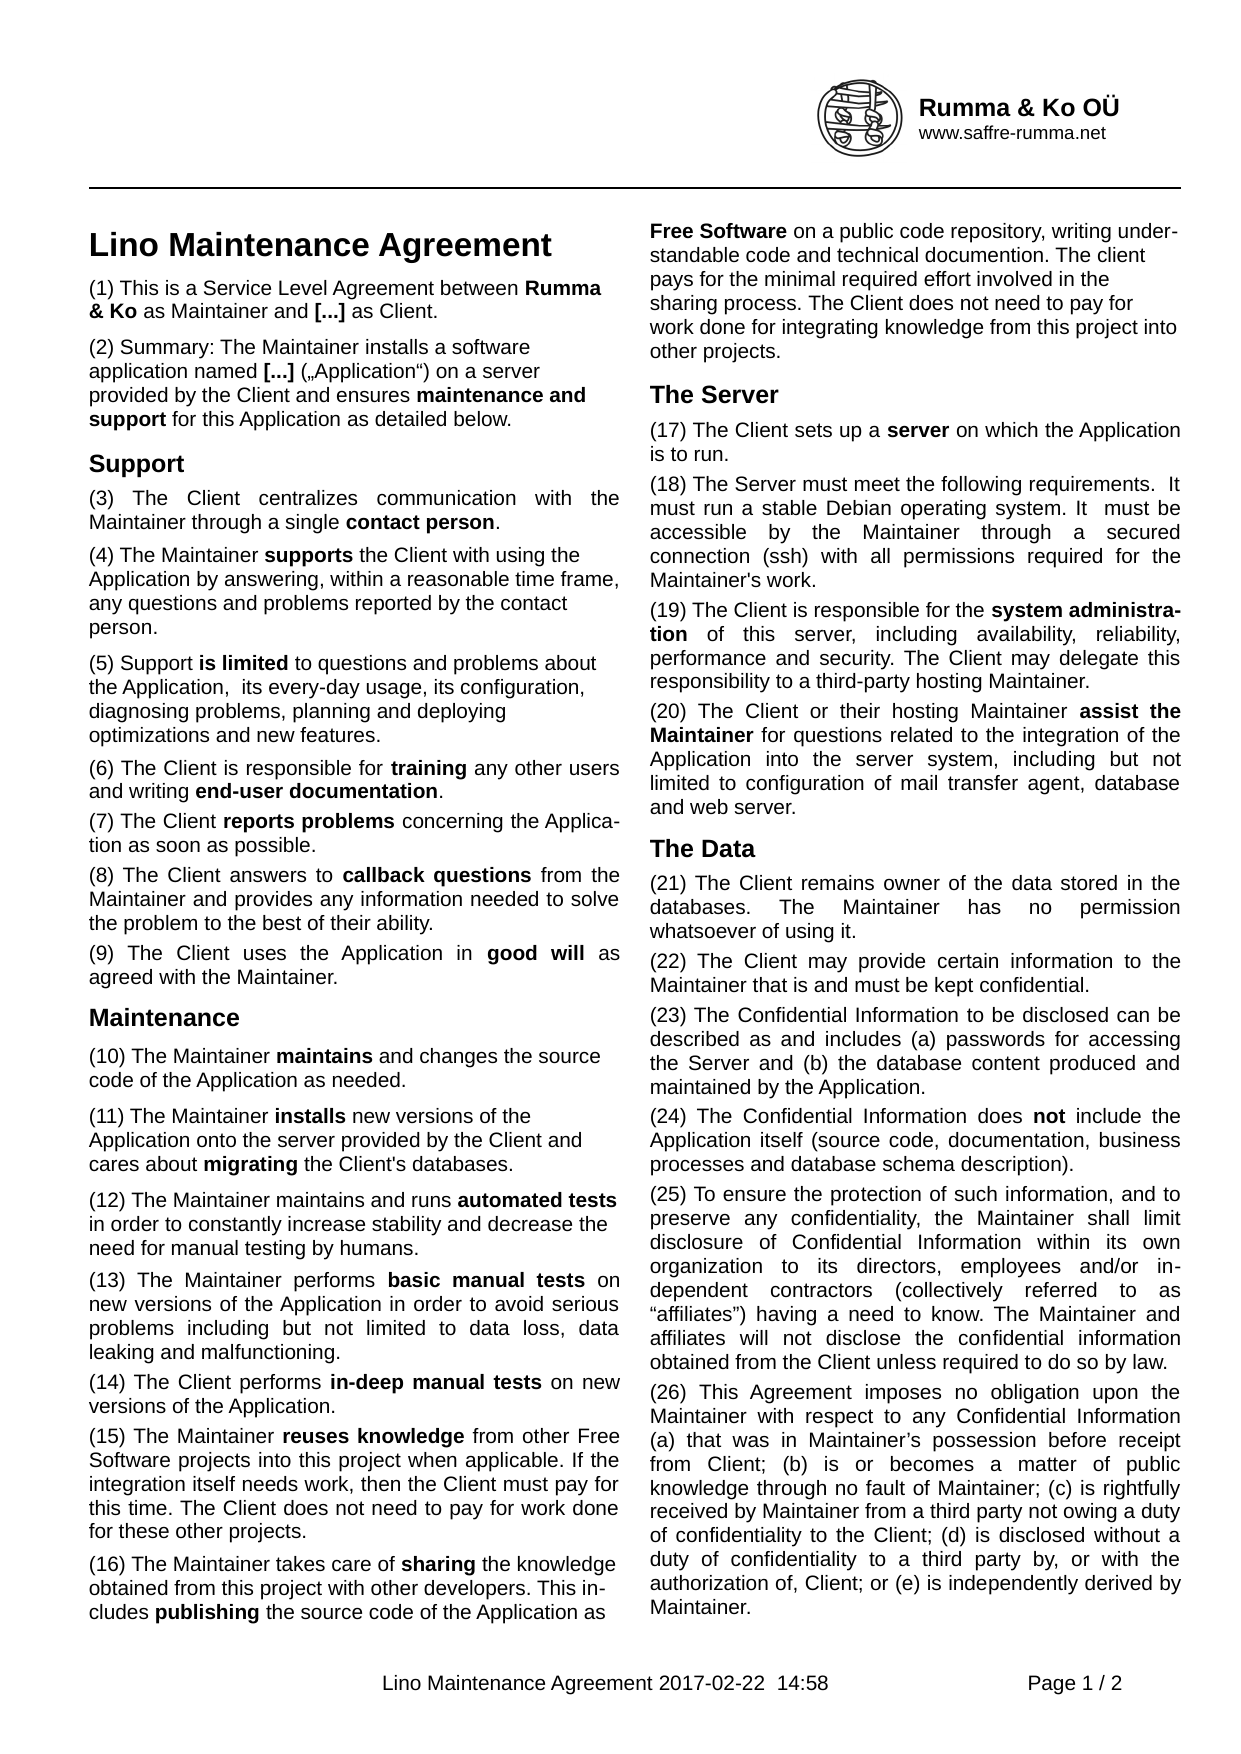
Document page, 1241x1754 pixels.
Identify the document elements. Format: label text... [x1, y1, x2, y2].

text (11) The Maintainer installs new versions of the Application onto the server provided by the Client and cares about mi­grating the Client's databases. [88, 1104, 620, 1176]
text Free Software on a public code repository, writing under­standable code and technical documention. The client pays for the minimal required effort involved in the sharing pro­cess. The Client does not need to pay for work done for in­tegrating knowledge from this project into other projects. [649, 219, 1181, 363]
text (8) The Client answers to callback questions from the Maintainer and provides any information needed to solve the problem to the best of their ability. [88, 863, 620, 935]
subtitle Maintenance [88, 1003, 620, 1032]
text (2) Summary: The Maintainer installs a software application named [...] („Application“) on a server provided by the Client and ensures maintenance and support for this Application as detailed below. [88, 335, 620, 431]
text (1) This is a Service Level Agreement between Rumma & Ko as Maintainer and [...] as Client. [88, 275, 620, 323]
text (19) The Client is responsible for the system administra­tion of this server, including availability, reliability, perform­ance and security. The Client may delegate this responsib­ility to a third-party hosting Maintainer. [649, 597, 1181, 693]
subtitle Support [88, 449, 620, 477]
text (26) This Agreement imposes no obligation upon the Maintainer with respect to any Confidential Information (a) that was in Maintainer’s possession before receipt from Client; (b) is or becomes a matter of public knowledge through no fault of Maintainer; (c) is rightfully received by Maintainer from a third party not owing a duty of confidentiality to the Client; (d) is disclosed without a duty of confi­dentiality to a third party by, or with the authorization of, Client; or (e) is inde­pendently derived by Maintainer. [649, 1379, 1181, 1619]
text (4) The Maintainer supports the Client with using the App­lica­tion by answering, within a reasonable time frame, any questions and problems reported by the contact person. [88, 543, 620, 639]
text (6) The Client is responsible for training any other users and writing end-user documentation. [88, 755, 620, 803]
text (13) The Maintainer performs basic manual tests on new ver­sions of the Application in order to avoid serious problems including but not limited to data loss, data leaking and mal­functioning. [88, 1268, 620, 1364]
text (23) The Confidential Information to be disclosed can be described as and in­cludes (a) passwords for accessing the Server and (b) the database content produced and maintained by the Application. [649, 1003, 1181, 1098]
text (10) The Maintainer maintains and changes the source code of the Application as needed. [88, 1044, 620, 1092]
picture [810, 73, 908, 163]
subtitle The Server [649, 381, 1181, 409]
text (12) The Maintainer maintains and runs automated tests in order to constantly increase stability and decrease the need for manual testing by humans. [88, 1187, 620, 1259]
text (17) The Client sets up a server on which the Application is to run. [649, 418, 1181, 466]
text (7) The Client reports problems concerning the Applica­tion as soon as possible. [88, 809, 620, 857]
text (21) The Client remains owner of the data stored in the databases. The Maintainer has no permission whatsoever of using it. [649, 871, 1181, 943]
text (25) To ensure the pro­tec­tion of such information, and to preserve any confidentiality, the Maintainer shall limit disclos­ure of Confidential Information within its own organization to its directors, employees and/or in­dependent contractors (collec­tively referred to as “affiliates”) having a need to know. The Maintainer and affiliates will not disclose the con­fidential information obtained from the Client unless re­quired to do so by law. [649, 1182, 1181, 1374]
text (5) Support is limited to questions and problems about the Application, its every-day usage, its con­figuration, diagnosing problems, planning and deploying optimizations and new features. [88, 651, 620, 747]
text (18) The Server must meet the following requirements. It must run a stable Debian operating system. It must be accessible by the Maintainer through a secured connection (ssh) with all per­missions required for the Maintainer's work. [649, 472, 1181, 592]
text (15) The Maintainer reuses knowledge from other Free Software projects into this project when applicable. If the integration itself needs work, then the Client must pay for this time. The Client does not need to pay for work done for these other projects. [88, 1423, 620, 1543]
text (3) The Client centralizes communication with the Maintainer through a single contact person. [88, 486, 620, 534]
text (16) The Maintainer takes care of sharing the knowledge ob­tained from this project with other developers. This in­cludes publishing the source code of the Application as [88, 1552, 620, 1624]
subtitle The Data [649, 834, 1181, 862]
text (20) The Client or their hosting Maintainer assist the Maintainer for questions related to the integration of the Application into the server system, includ­ing but not limited to configuration of mail transfer agent, database and web server. [649, 699, 1181, 819]
text (24) The Confidential Information does not include the Applica­tion itself (source code, documentation, business processes and database schema de­scription). [649, 1104, 1181, 1176]
text (9) The Client uses the Application in good will as agreed with the Maintainer. [88, 941, 620, 988]
text (22) The Client may provide certain infor­ma­tion to the Maintainer that is and must be kept confidential. [649, 949, 1181, 997]
text (14) The Client performs in-deep manual tests on new versions of the Application. [88, 1370, 620, 1418]
subtitle Lino Maintenance Agreement [88, 225, 620, 263]
